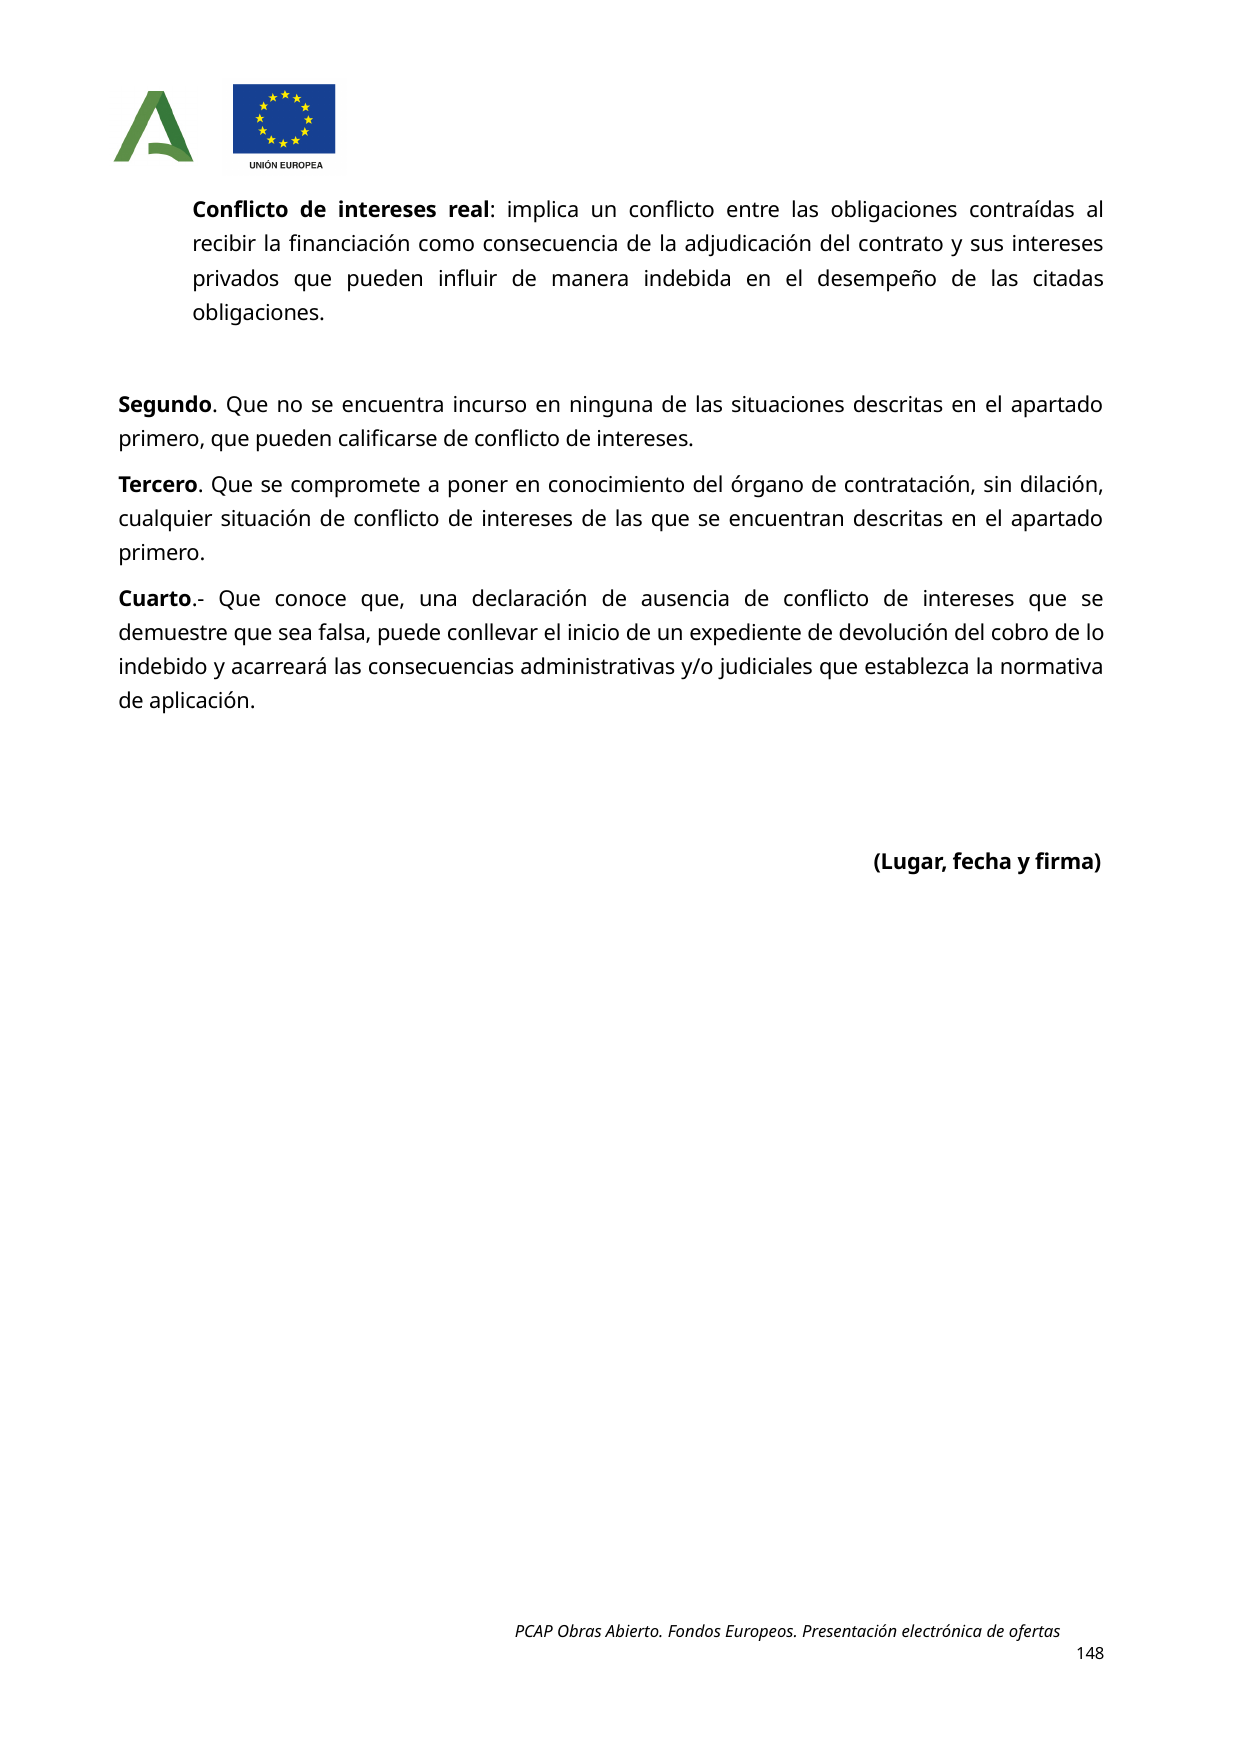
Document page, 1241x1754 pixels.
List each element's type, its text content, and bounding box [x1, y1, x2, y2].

text (Lugar, fecha y firma) [118, 843, 1104, 879]
picture [109, 86, 198, 166]
text Cuarto.- Que conoce que, una declaración de ausencia de conflicto de intereses que se demuestre que sea falsa, puede conllevar el inicio de un expediente de devolución del cobro de lo indebido y acarreará las consecuencias administrativas y/o judiciales que establezca la normativa de aplicación. [118, 583, 1104, 715]
text Tercero. Que se compromete a poner en conocimiento del órgano de contratación, sin dilación, cualquier situación de conflicto de intereses de las que se encuentran descritas en el apartado primero. [118, 469, 1104, 567]
picture [221, 78, 347, 176]
text Conflicto de intereses real: implica un conflicto entre las obligaciones contraídas al recibir la financiación como consecuencia de la adjudicación del contrato y sus intereses privados que pueden influir de manera indebida en el desempeño de las citadas obligaciones. [192, 194, 1104, 327]
text Segundo. Que no se encuentra incurso en ninguna de las situaciones descritas en el apartado primero, que pueden calificarse de conflicto de intereses. [118, 389, 1104, 453]
